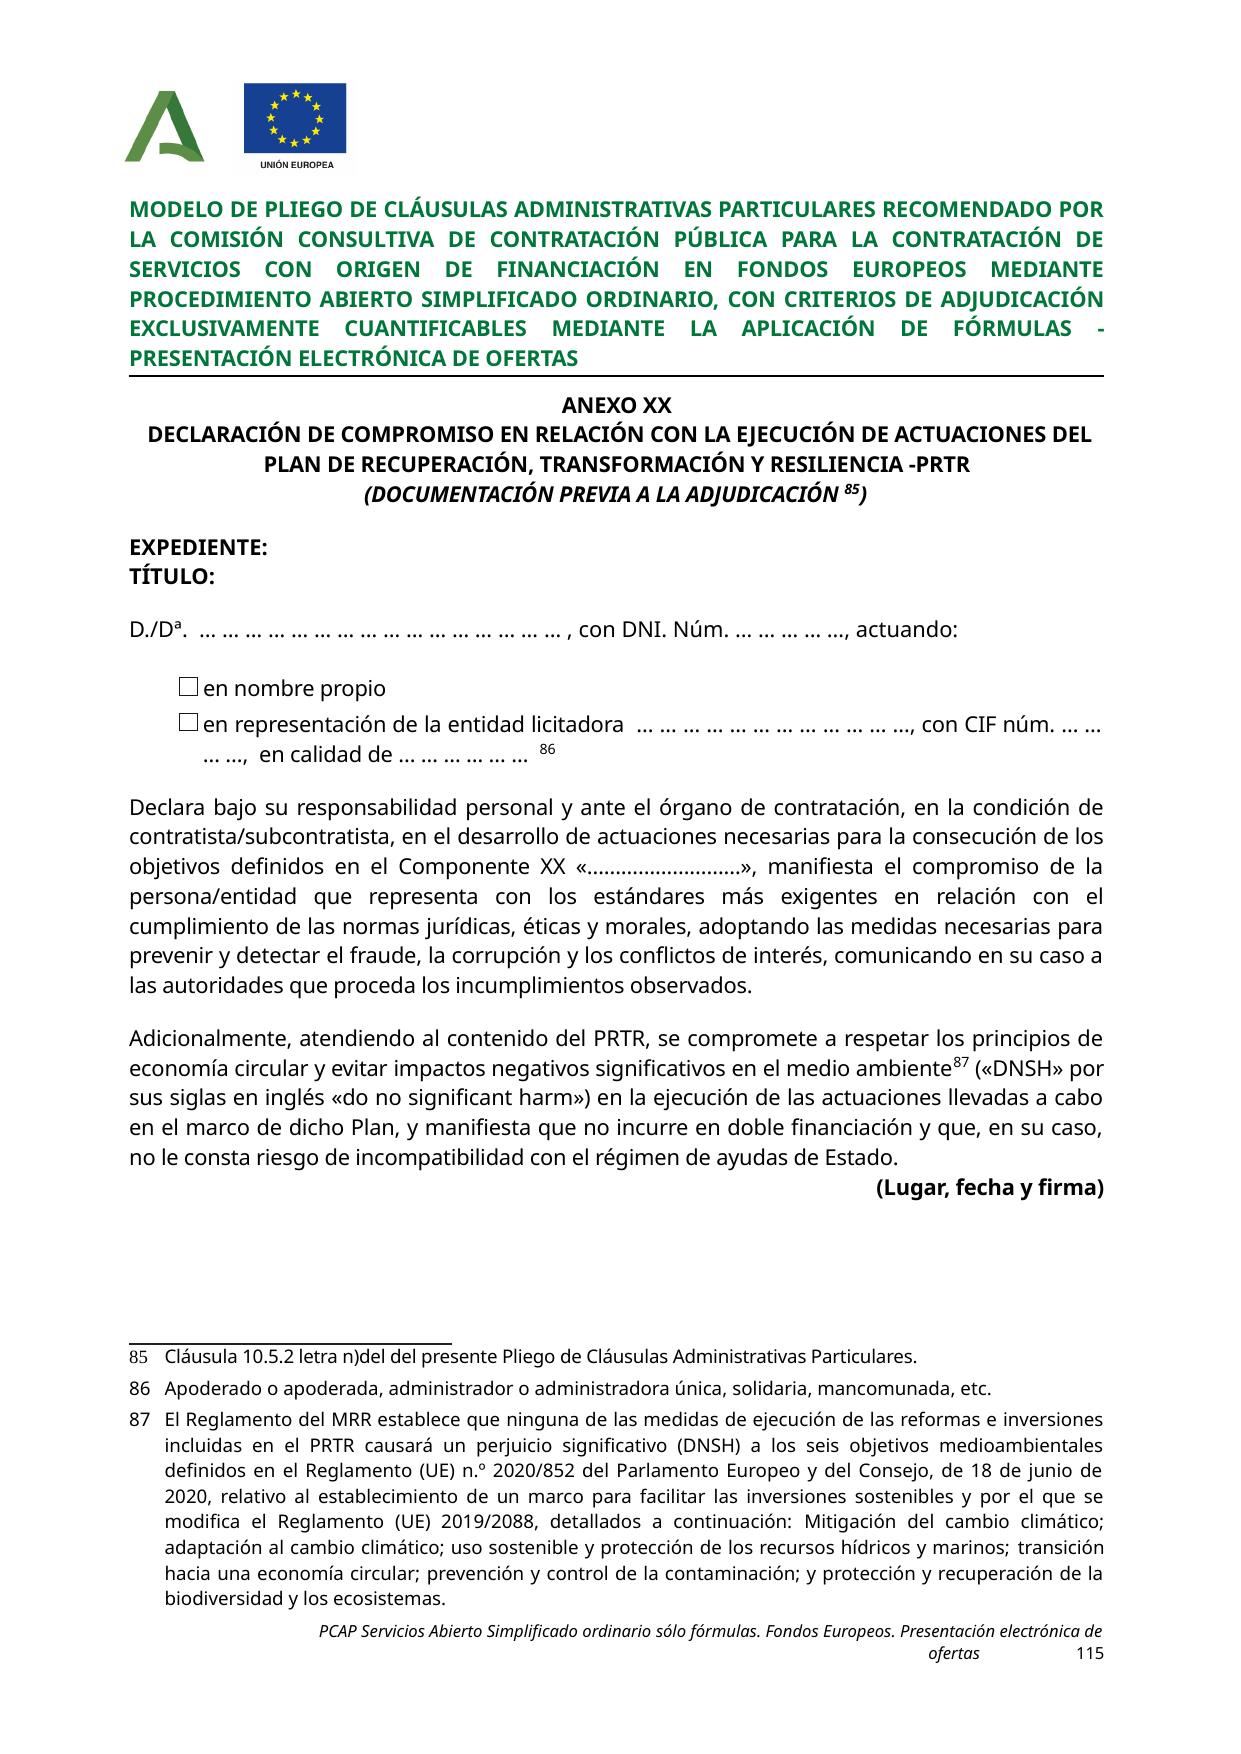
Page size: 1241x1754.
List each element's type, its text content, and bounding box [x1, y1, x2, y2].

text Adicionalmente, atendiendo al contenido del PRTR, se compromete a respetar los principios de economía circular y evitar impactos negativos significativos en el medio ambiente («DNSH» por sus siglas en inglés «do no significant harm») en la ejecución de las actuaciones llevadas a cabo en el marco de dicho Plan, y manifiesta que no incurre en doble financiación y que, en su caso, no le consta riesgo de incompatibilidad con el régimen de ayudas de Estado. [129, 1023, 1104, 1172]
text El Reglamento del MRR establece que ninguna de las medidas de ejecución de las reformas e inversiones incluidas en el PRTR causará un perjuicio significativo (DNSH) a los seis objetivos medioambientales definidos en el Reglamento (UE) n.º 2020/852 del Parlamento Europeo y del Consejo, de 18 de junio de 2020, relativo al establecimiento de un marco para facilitar las inversiones sostenibles y por el que se modifica el Reglamento (UE) 2019/2088, detallados a continuación: Mitigación del cambio climático; adaptación al cambio climático; uso sostenible y protección de los recursos hídricos y marinos; transición hacia una economía circular; prevención y control de la contaminación; y protección y recuperación de la biodiversidad y los ecosistemas. [129, 1407, 1104, 1611]
text en representación de la entidad licitadora … … … … … … … … … … … …, con CIF núm. … … … …, en calidad de … … … … … … [203, 709, 1104, 769]
text Cláusula 10.5.2 letra n)del del presente Pliego de Cláusulas Administrativas Particulares. [129, 1344, 1104, 1369]
text Apoderado o apoderada, administrador o administradora única, solidaria, mancomunada, etc. [129, 1375, 1104, 1401]
picture [120, 86, 209, 166]
text EXPEDIENTE: [129, 532, 1104, 561]
picture [232, 78, 358, 176]
text D./Dª. … … … … … … … … … … … … … … … … , con DNI. Núm. … … … … …, actuando: [129, 614, 1104, 644]
text MODELO DE PLIEGO DE CLÁUSULAS ADMINISTRATIVAS PARTICULARES RECOMENDADO POR LA COMISIÓN CONSULTIVA DE CONTRATACIÓN PÚBLICA PARA LA CONTRATACIÓN DE SERVICIOS CON ORIGEN DE FINANCIACIÓN EN FONDOS EUROPEOS MEDIANTE PROCEDIMIENTO ABIERTO SIMPLIFICADO ORDINARIO, CON CRITERIOS DE ADJUDICACIÓN EXCLUSIVAMENTE CUANTIFICABLES MEDIANTE LA APLICACIÓN DE FÓRMULAS - PRESENTACIÓN ELECTRÓNICA DE OFERTAS [129, 194, 1104, 375]
text DECLARACIÓN DE COMPROMISO EN RELACIÓN CON LA EJECUCIÓN DE ACTUACIONES DEL PLAN DE RECUPERACIÓN, TRANSFORMACIÓN Y RESILIENCIA -PRTR [129, 419, 1104, 479]
text (DOCUMENTACIÓN PREVIA A LA ADJUDICACIÓN ) [129, 479, 1104, 509]
text en nombre propio [203, 673, 1104, 703]
text TÍTULO: [129, 561, 1104, 591]
text (Lugar, fecha y firma) [129, 1172, 1104, 1202]
text Declara bajo su responsabilidad personal y ante el órgano de contratación, en la condición de contratista/subcontratista, en el desarrollo de actuaciones necesarias para la consecución de los objetivos definidos en el Componente XX «………………………», manifiesta el compromiso de la persona/entidad que representa con los estándares más exigentes en relación con el cumplimiento de las normas jurídicas, éticas y morales, adoptando las medidas necesarias para prevenir y detectar el fraude, la corrupción y los conflictos de interés, comunicando en su caso a las autoridades que proceda los incumplimientos observados. [129, 792, 1104, 1000]
text ANEXO XX [129, 390, 1104, 419]
